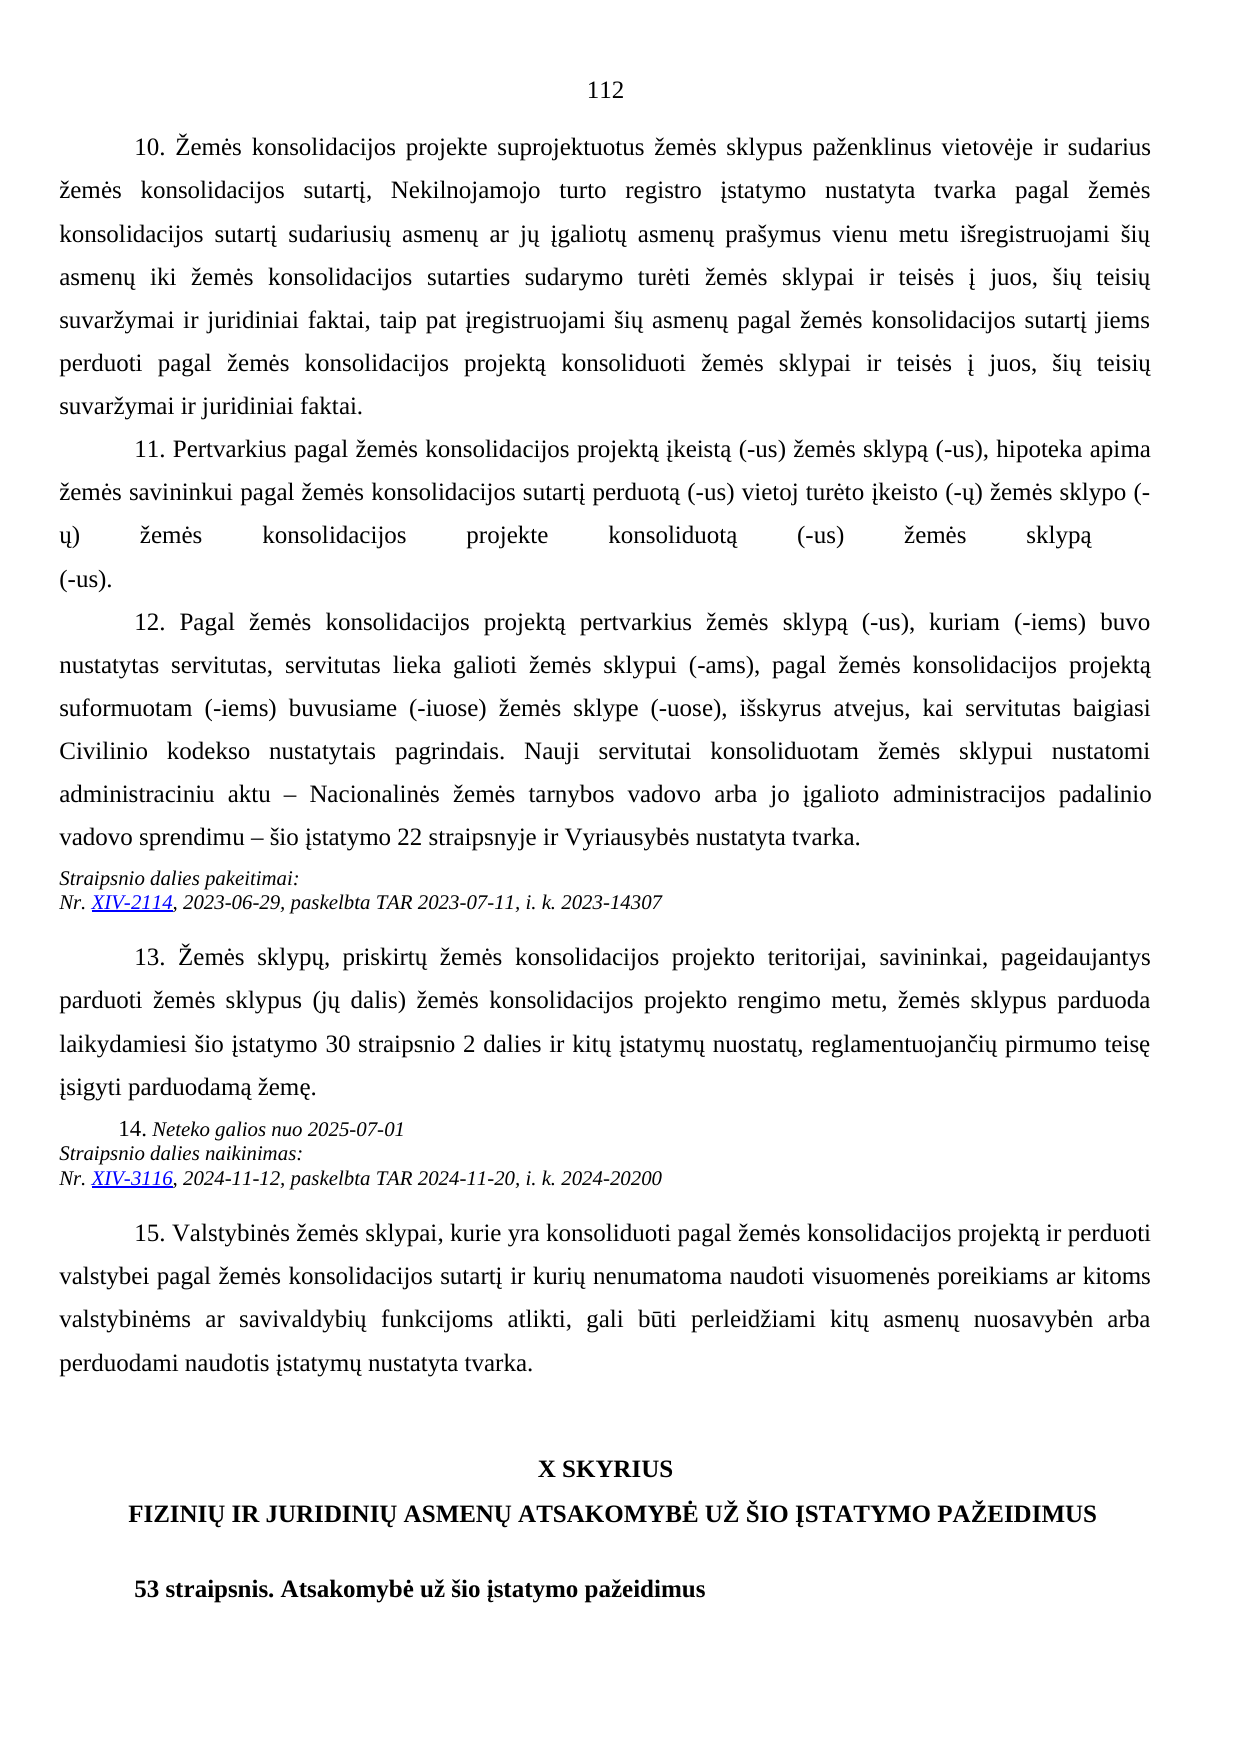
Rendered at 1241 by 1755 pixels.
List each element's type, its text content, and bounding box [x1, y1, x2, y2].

text Straipsnio dalies naikinimas: [59, 1141, 1152, 1165]
text 53 straipsnis. Atsakomybė už šio įstatymo pažeidimus [59, 1574, 1152, 1603]
text 13. Žemės sklypų, priskirtų žemės konsolidacijos projekto teritorijai, savininkai, pageidaujantys parduoti žemės sklypus (jų dalis) žemės konsolidacijos projekto rengimo metu, žemės sklypus parduoda laikydamiesi šio įstatymo 30 straipsnio 2 dalies ir kitų įstatymų nuostatų, reglamentuojančių pirmumo teisę įsigyti parduodamą žemę. [59, 942, 1152, 1101]
text 12. Pagal žemės konsolidacijos projektą pertvarkius žemės sklypą (-us), kuriam (-iems) buvo nustatytas servitutas, servitutas lieka galioti žemės sklypui (-ams), pagal žemės konsolidacijos projektą suformuotam (-iems) buvusiame (-iuose) žemės sklype (-uose), išskyrus atvejus, kai servitutas baigiasi Civilinio kodekso nustatytais pagrindais. Nauji servitutai konsoliduotam žemės sklypui nustatomi administraciniu aktu – Nacionalinės žemės tarnybos vadovo arba jo įgalioto administracijos padalinio vadovo sprendimu – šio įstatymo 22 straipsnyje ir Vyriausybės nustatyta tvarka. [59, 607, 1152, 851]
text 15. Valstybinės žemės sklypai, kurie yra konsoliduoti pagal žemės konsolidacijos projektą ir perduoti valstybei pagal žemės konsolidacijos sutartį ir kurių nenumatoma naudoti visuomenės poreikiams ar kitoms valstybinėms ar savivaldybių funkcijoms atlikti, gali būti perleidžiami kitų asmenų nuosavybėn arba perduodami naudotis įstatymų nustatyta tvarka. [59, 1218, 1152, 1376]
text Nr. XIV-2114, 2023-06-29, paskelbta TAR 2023-07-11, i. k. 2023-14307 [59, 890, 1152, 914]
text Nr. XIV-3116, 2024-11-12, paskelbta TAR 2024-11-20, i. k. 2024-20200 [59, 1165, 1152, 1189]
text FIZINIŲ IR JURIDINIŲ ASMENŲ ATSAKOMYBĖ UŽ ŠIO ĮSTATYMO PAŽEIDIMUS [59, 1482, 1152, 1528]
text X SKYRIUS [59, 1437, 1152, 1482]
text Straipsnio dalies pakeitimai: [59, 866, 1152, 890]
text 14. Neteko galios nuo 2025-07-01 [59, 1115, 1152, 1141]
text 11. Pertvarkius pagal žemės konsolidacijos projektą įkeistą (-us) žemės sklypą (-us), hipoteka apima žemės savininkui pagal žemės konsolidacijos sutartį perduotą (-us) vietoj turėto įkeisto (-ų) žemės sklypo (-ų) žemės konsolidacijos projekte konsoliduotą (-us) žemės sklypą (-us). [59, 434, 1152, 592]
text 10. Žemės konsolidacijos projekte suprojektuotus žemės sklypus paženklinus vietovėje ir sudarius žemės konsolidacijos sutartį, Nekilnojamojo turto registro įstatymo nustatyta tvarka pagal žemės konsolidacijos sutartį sudariusių asmenų ar jų įgaliotų asmenų prašymus vienu metu išregistruojami šių asmenų iki žemės konsolidacijos sutarties sudarymo turėti žemės sklypai ir teisės į juos, šių teisių suvaržymai ir juridiniai faktai, taip pat įregistruojami šių asmenų pagal žemės konsolidacijos sutartį jiems perduoti pagal žemės konsolidacijos projektą konsoliduoti žemės sklypai ir teisės į juos, šių teisių suvaržymai ir juridiniai faktai. [59, 132, 1152, 420]
